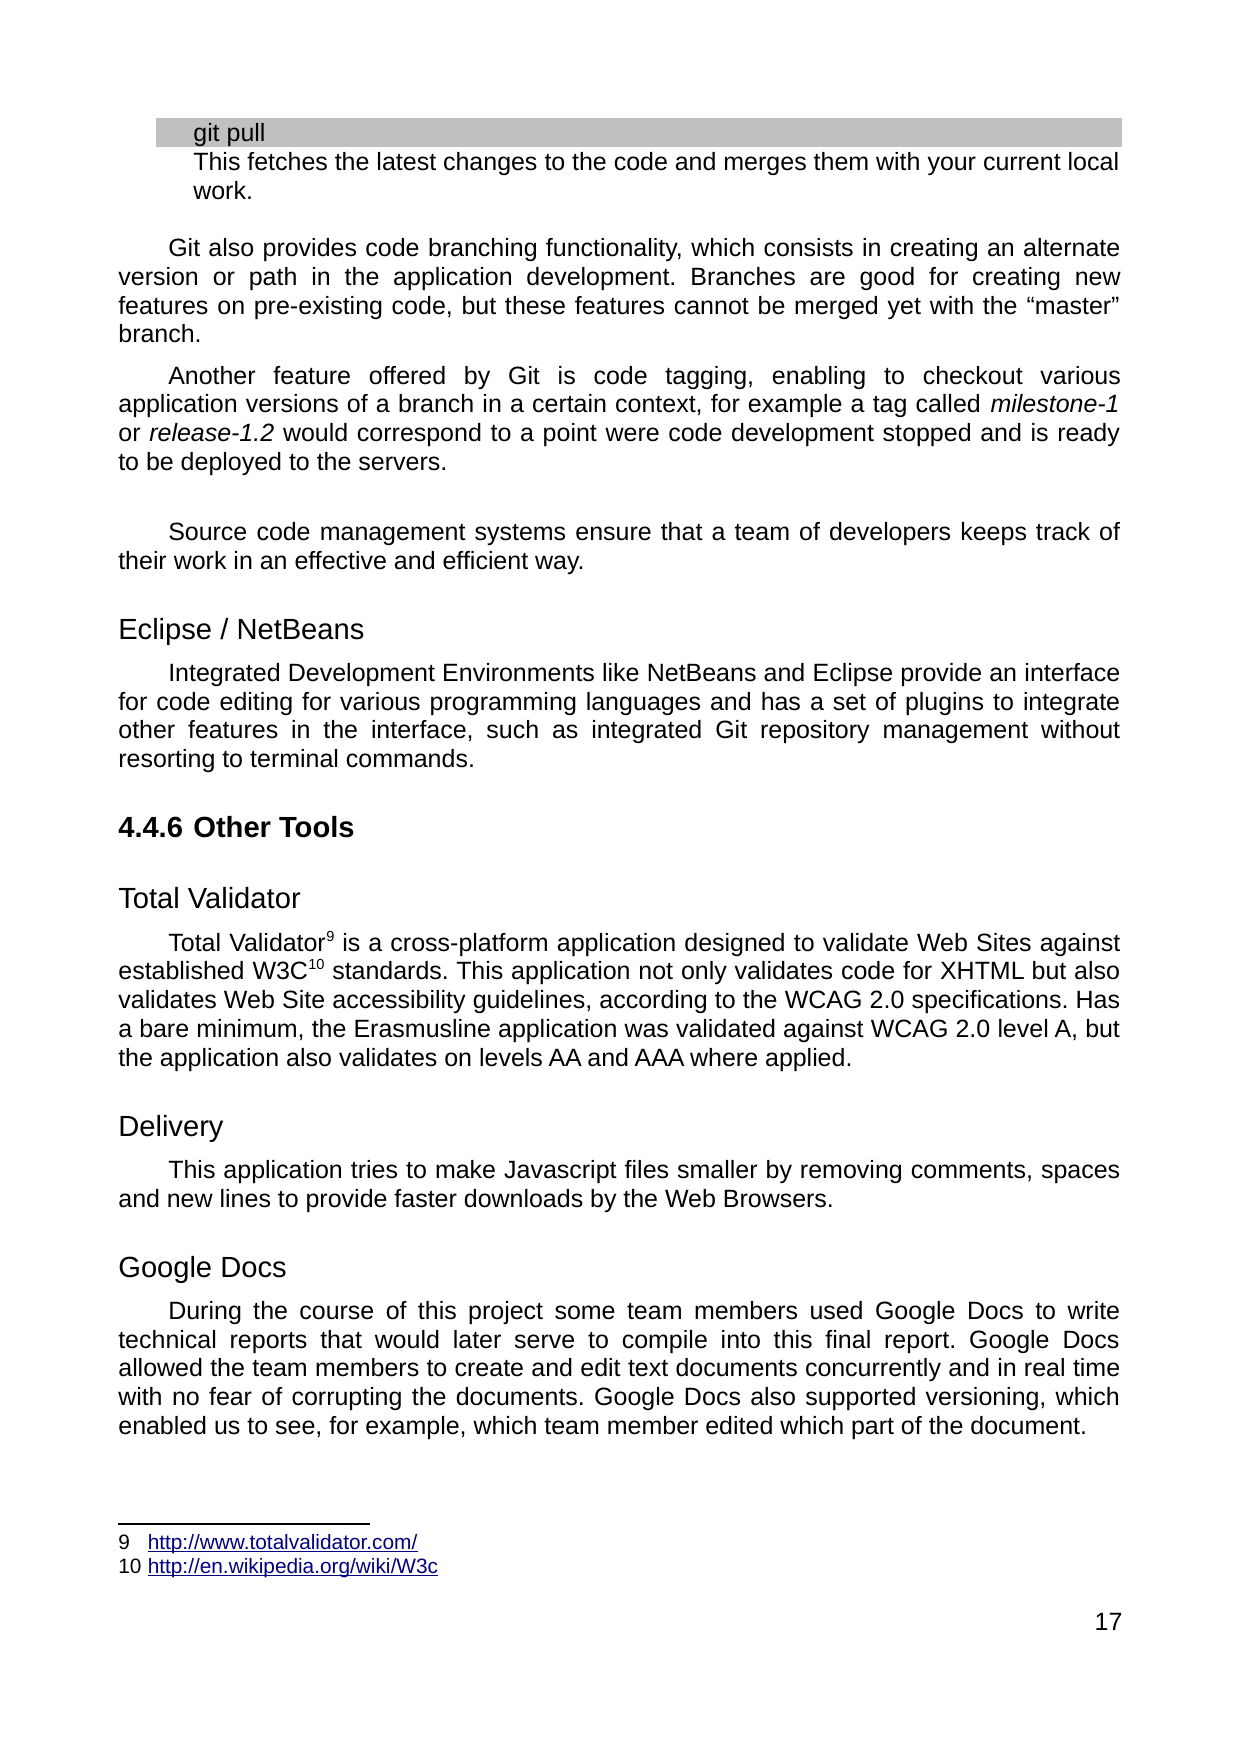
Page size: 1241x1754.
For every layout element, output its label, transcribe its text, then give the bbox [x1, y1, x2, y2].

text Integrated Development Environments like NetBeans and Eclipse provide an interface for code editing for various programming languages and has a set of plugins to integrate other features in the interface, such as integrated Git repository management without resorting to terminal commands. [118, 658, 1122, 773]
text Source code management systems ensure that a team of developers keeps track of their work in an effective and efficient way. [118, 517, 1122, 574]
text http://en.wikipedia.org/wiki/W3c [118, 1554, 1122, 1578]
text http://www.totalvalidator.com/ [118, 1530, 1122, 1554]
subtitle Eclipse / NetBeans [118, 612, 1122, 645]
text Another feature offered by Git is code tagging, enabling to checkout various application versions of a branch in a certain context, for example a tag called milestone-1 or release-1.2 would correspond to a point were code development stopped and is ready to be deployed to the servers. [118, 361, 1122, 476]
subtitle Delivery [118, 1109, 1122, 1142]
list git pull [156, 118, 1122, 147]
list This fetches the latest changes to the code and merges them with your current local work. [156, 147, 1122, 204]
subtitle Total Validator [118, 881, 1122, 915]
subtitle Google Docs [118, 1250, 1122, 1283]
text Total Validator is a cross-platform application designed to validate Web Sites against established W3C standards. This application not only validates code for XHTML but also validates Web Site accessibility guidelines, according to the WCAG 2.0 specifications. Has a bare minimum, the Erasmusline application was validated against WCAG 2.0 level A, but the application also validates on levels AA and AAA where applied. [118, 927, 1122, 1071]
text Git also provides code branching functionality, which consists in creating an alternate version or path in the application development. Branches are good for creating new features on pre-existing code, but these features cannot be merged yet with the “master” branch. [118, 233, 1122, 348]
text This application tries to make Javascript files smaller by removing comments, spaces and new lines to provide faster downloads by the Web Browsers. [118, 1155, 1122, 1212]
text During the course of this project some team members used Google Docs to write technical reports that would later serve to compile into this final report. Google Docs allowed the team members to create and edit text documents concurrently and in real time with no fear of corrupting the documents. Google Docs also supported versioning, which enabled us to see, for example, which team member edited which part of the document. [118, 1296, 1122, 1439]
subtitle Other Tools [118, 810, 1122, 844]
